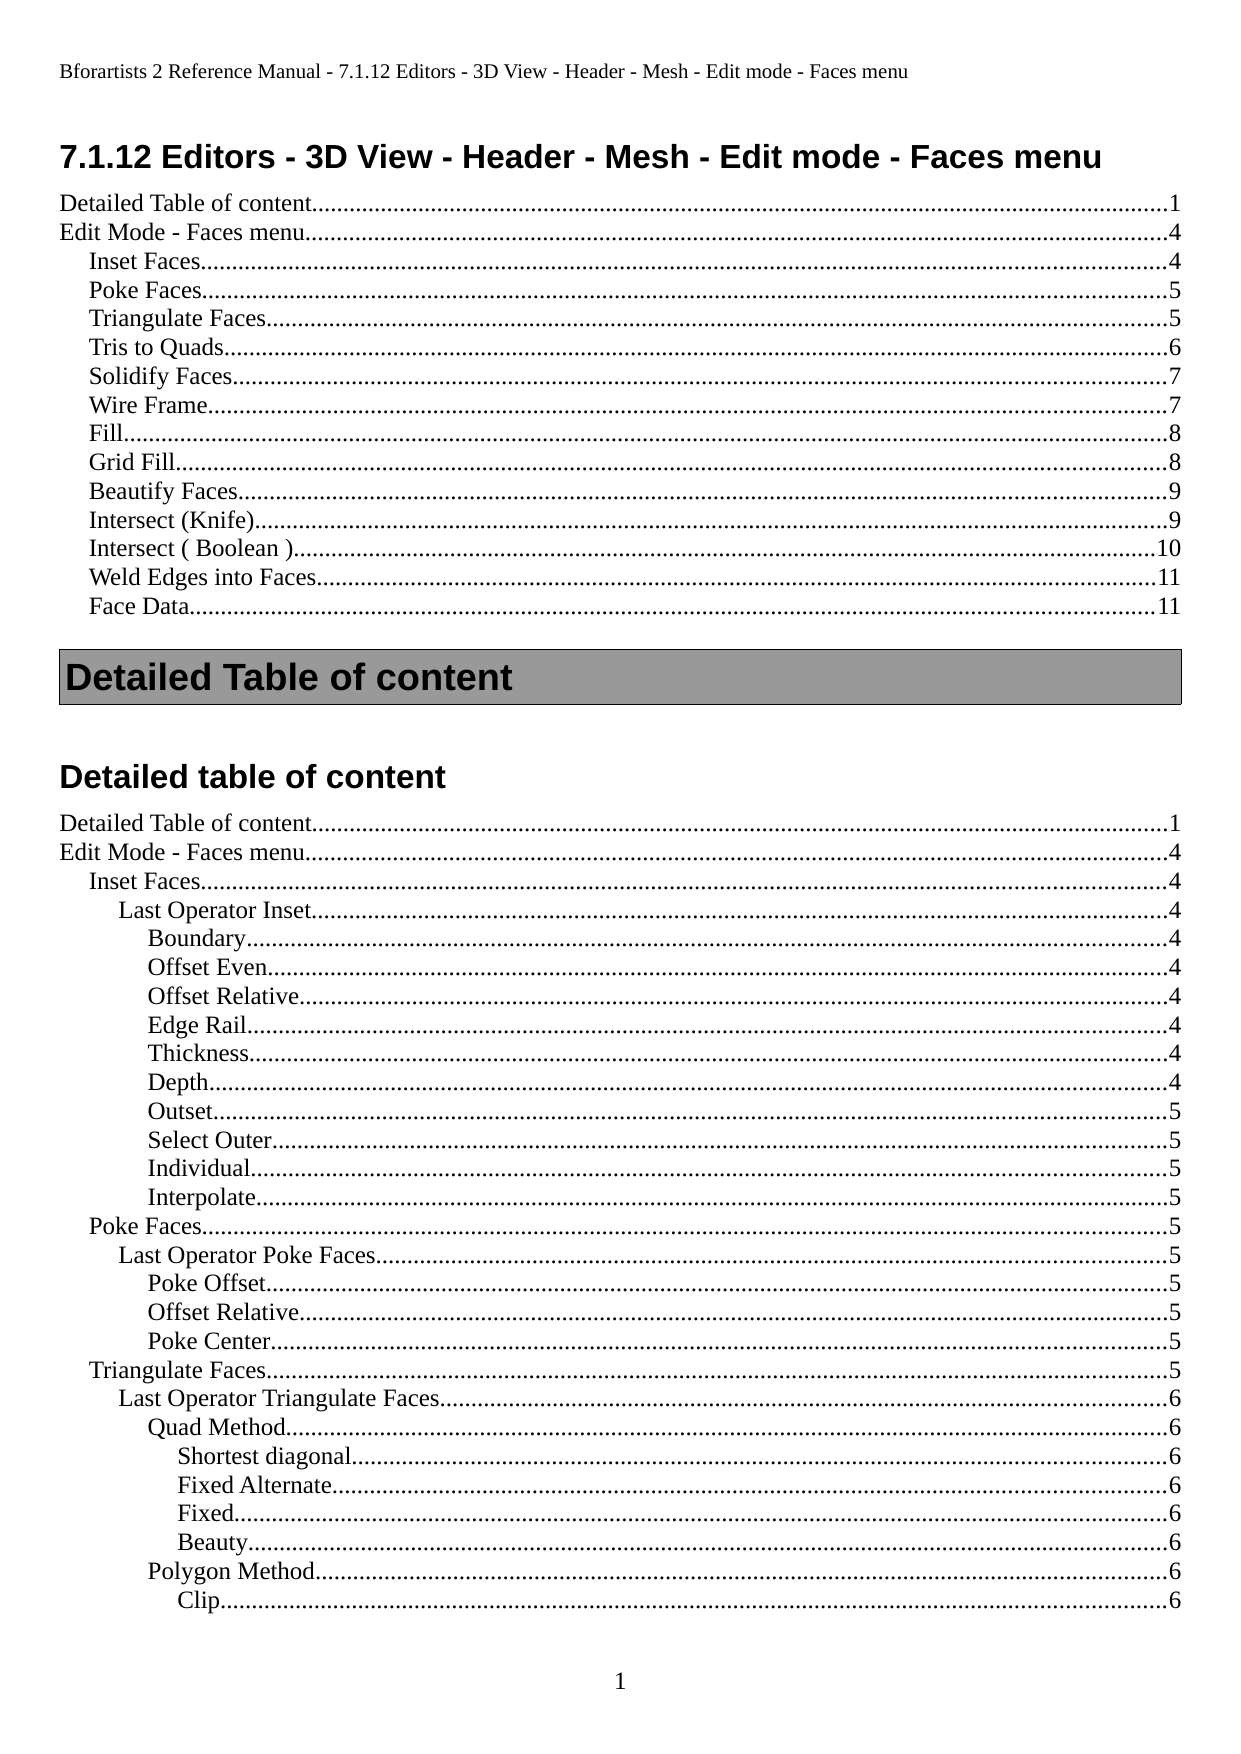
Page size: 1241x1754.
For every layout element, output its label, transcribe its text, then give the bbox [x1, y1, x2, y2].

subtitle Detailed table of content [59, 758, 1181, 796]
text Poke Offset 5 [147, 1268, 1181, 1297]
text Depth 4 [147, 1067, 1181, 1096]
text Individual 5 [147, 1153, 1181, 1182]
text Offset Even 4 [147, 952, 1181, 981]
text Poke Faces 5 [88, 1211, 1181, 1240]
text Shortest diagonal 6 [177, 1441, 1181, 1470]
text Offset Relative 5 [147, 1297, 1181, 1326]
text Solidify Faces 7 [88, 361, 1181, 390]
subtitle 7.1.12 Editors - 3D View - Header - Mesh - Edit mode - Faces menu [59, 138, 1181, 176]
text Fixed 6 [177, 1498, 1181, 1527]
text Poke Center 5 [147, 1326, 1181, 1355]
text Interpolate 5 [147, 1182, 1181, 1211]
text Thickness 4 [147, 1038, 1181, 1067]
text Triangulate Faces 5 [88, 1355, 1181, 1383]
text Poke Faces 5 [88, 275, 1181, 303]
table_header Detailed Table of content [60, 650, 1181, 704]
text Quad Method 6 [147, 1412, 1181, 1441]
text Fill 8 [88, 418, 1181, 447]
text Face Data 11 [88, 591, 1181, 620]
text Beauty 6 [177, 1527, 1181, 1556]
text Fixed Alternate 6 [177, 1470, 1181, 1498]
text Boundary 4 [147, 923, 1181, 952]
text Inset Faces 4 [88, 866, 1181, 895]
text Last Operator Poke Faces 5 [118, 1240, 1181, 1268]
text Clip 6 [177, 1585, 1181, 1613]
text Offset Relative 4 [147, 981, 1181, 1010]
text Outset 5 [147, 1096, 1181, 1125]
text Tris to Quads 6 [88, 332, 1181, 361]
text Select Outer 5 [147, 1125, 1181, 1153]
text Last Operator Triangulate Faces 6 [118, 1383, 1181, 1412]
text Intersect ( Boolean ) 10 [88, 533, 1181, 562]
text Weld Edges into Faces 11 [88, 562, 1181, 591]
text Edit Mode - Faces menu 4 [59, 217, 1181, 246]
text Detailed Table of content 1 [59, 808, 1181, 837]
text Grid Fill 8 [88, 447, 1181, 476]
text Triangulate Faces 5 [88, 303, 1181, 332]
text Beautify Faces 9 [88, 476, 1181, 505]
text Polygon Method 6 [147, 1556, 1181, 1585]
text Last Operator Inset 4 [118, 895, 1181, 923]
text Detailed Table of content 1 [59, 188, 1181, 217]
text Inset Faces 4 [88, 246, 1181, 275]
text Edge Rail 4 [147, 1010, 1181, 1038]
text Wire Frame 7 [88, 390, 1181, 418]
text Intersect (Knife) 9 [88, 505, 1181, 533]
text Edit Mode - Faces menu 4 [59, 837, 1181, 866]
